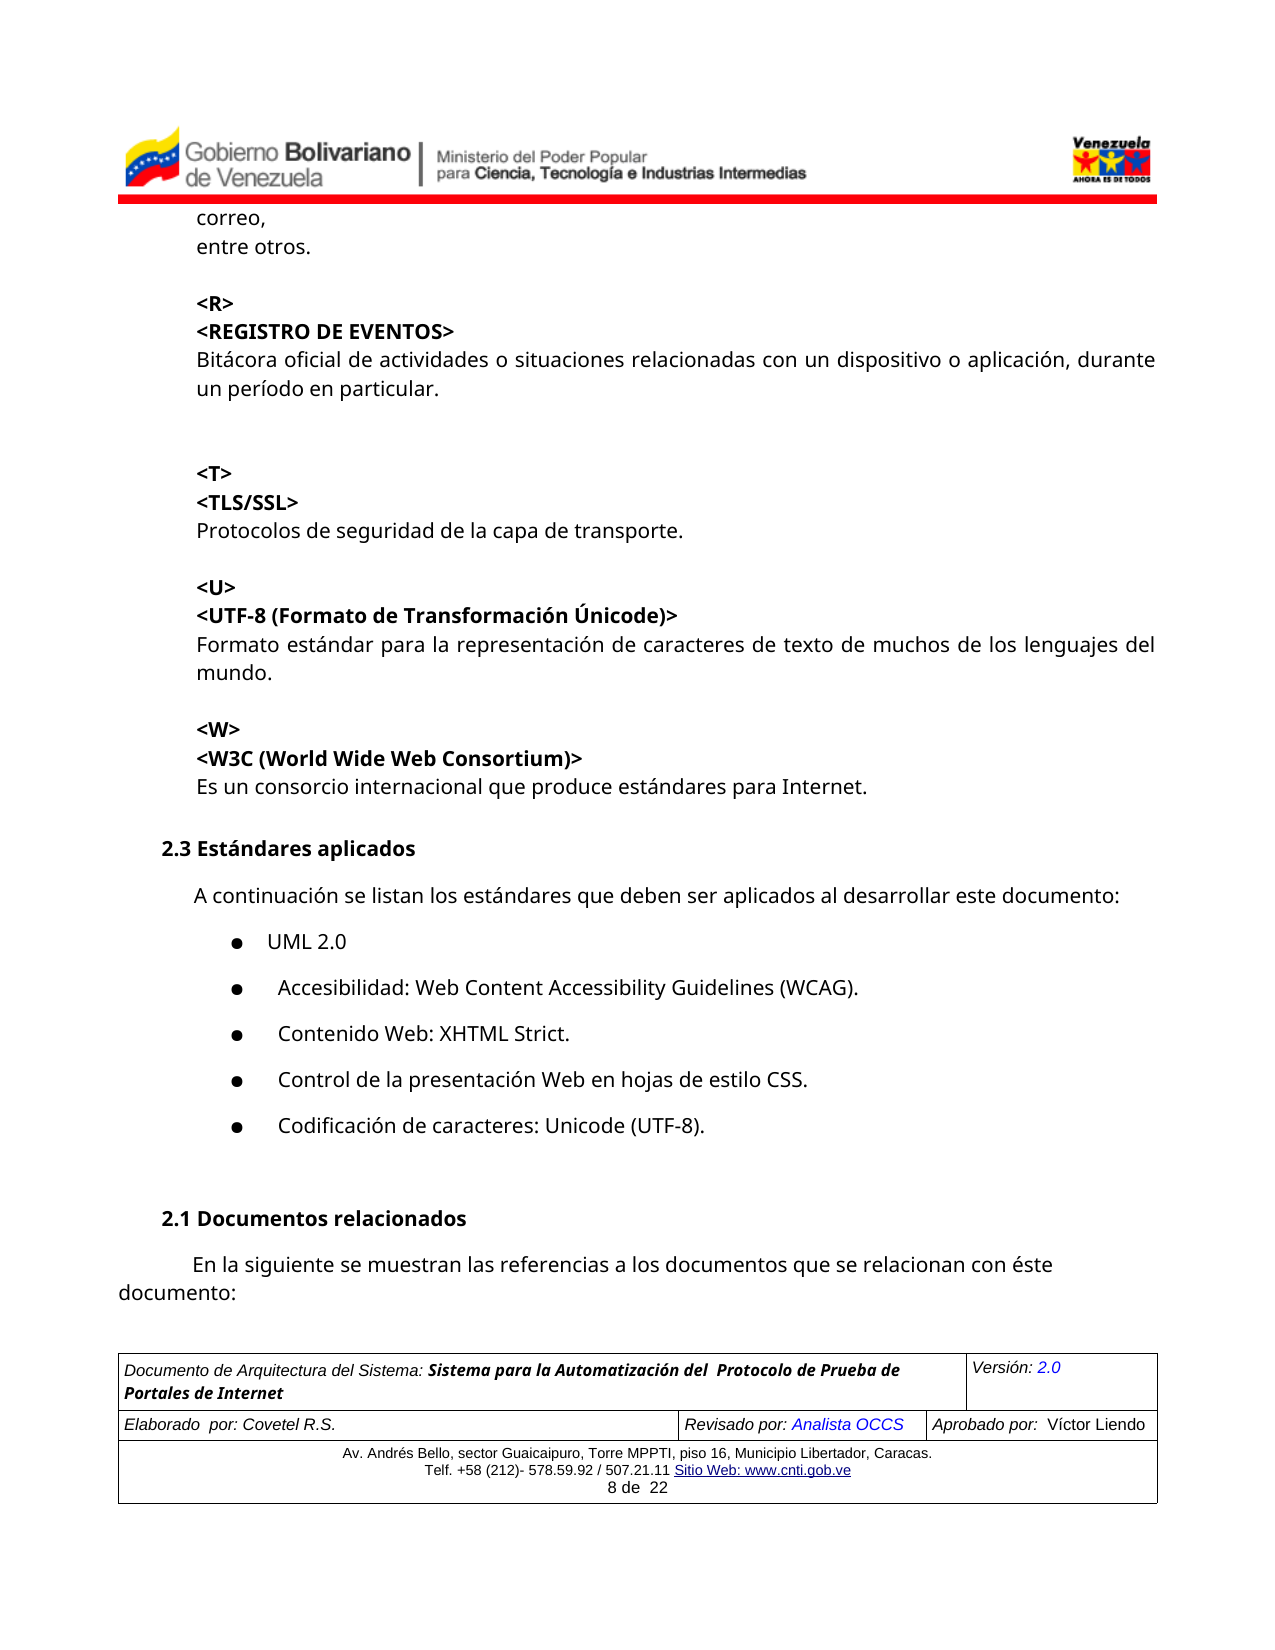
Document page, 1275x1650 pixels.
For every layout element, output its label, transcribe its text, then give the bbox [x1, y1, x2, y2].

list Control de la presentación Web en hojas de estilo CSS. [229, 1065, 1157, 1094]
text Formato estándar para la representación de caracteres de texto de muchos de los lenguajes del mundo. [196, 630, 1157, 687]
text <W> [196, 715, 1157, 744]
text correo, [196, 204, 1157, 232]
text <REGISTRO DE EVENTOS> [196, 317, 1157, 346]
text Protocolos de seguridad de la capa de transporte. [196, 516, 1157, 544]
text <W3C (World Wide Web Consortium)> [196, 744, 1157, 772]
text <U> [196, 573, 1157, 601]
list UML 2.0 [229, 927, 1157, 955]
text <T> [196, 459, 1157, 488]
text entre otros. [196, 232, 1157, 260]
picture [118, 118, 1157, 204]
text Es un consorcio internacional que produce estándares para Internet. [196, 772, 1157, 801]
text En la siguiente se muestran las referencias a los documentos que se relacionan con éste documento: [118, 1250, 1157, 1307]
subtitle Estándares aplicados [156, 834, 1157, 863]
text Bitácora oficial de actividades o situaciones relacionadas con un dispositivo o aplicación, durante un período en particular. [196, 346, 1157, 402]
text <R> [196, 289, 1157, 317]
subtitle Documentos relacionados [156, 1204, 1157, 1232]
text A continuación se listan los estándares que deben ser aplicados al desarrollar este documento: [118, 881, 1157, 909]
text <TLS/SSL> [196, 488, 1157, 516]
list Codificación de caracteres: Unicode (UTF-8). [229, 1111, 1157, 1140]
list Accesibilidad: Web Content Accessibility Guidelines (WCAG). [229, 973, 1157, 1001]
text <UTF-8 (Formato de Transformación Únicode)> [196, 601, 1157, 630]
list Contenido Web: XHTML Strict. [229, 1019, 1157, 1048]
